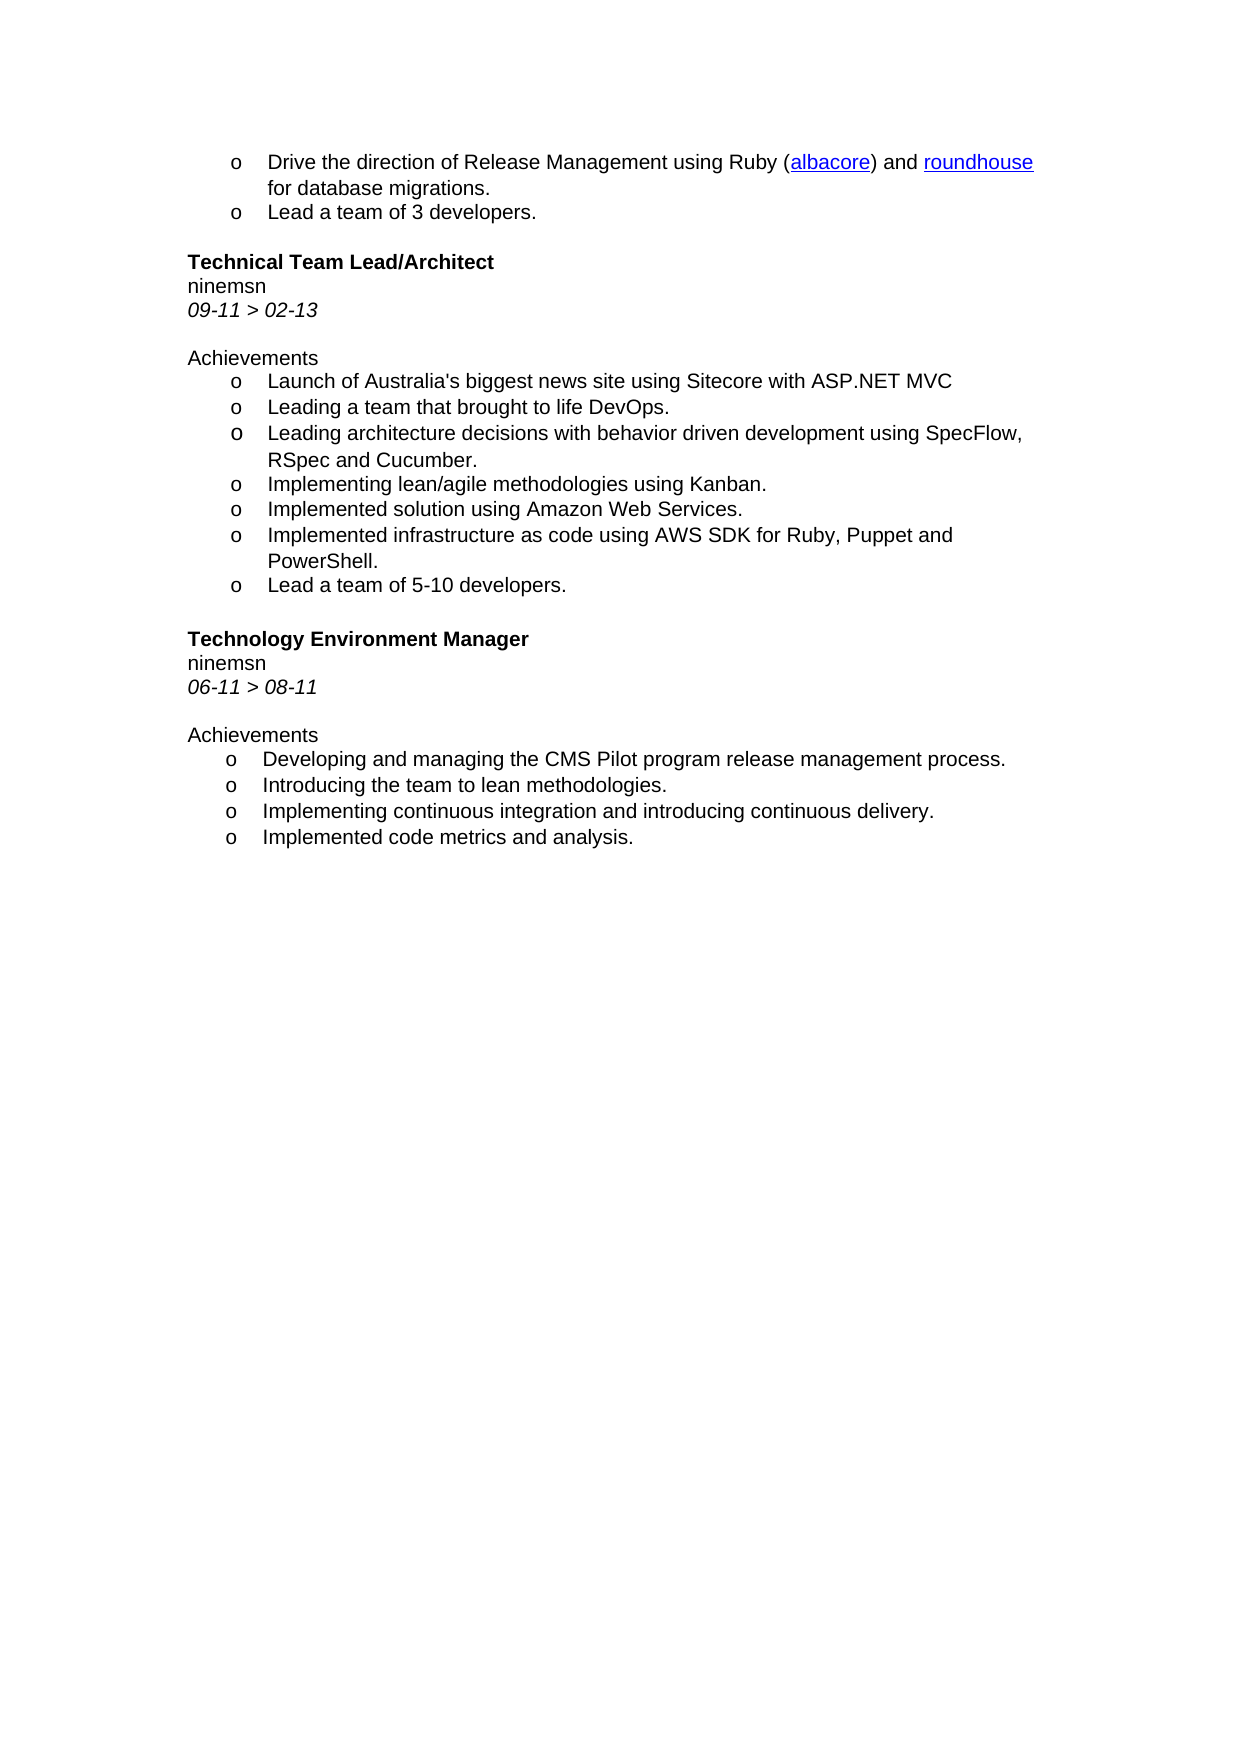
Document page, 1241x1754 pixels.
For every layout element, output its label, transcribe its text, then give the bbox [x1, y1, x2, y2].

text ninemsn [187, 273, 1053, 297]
text Achievements [187, 345, 1053, 369]
list Leading a team that brought to life DevOps. [230, 395, 1053, 421]
list Implemented code metrics and analysis. [225, 824, 1053, 850]
list Implemented solution using Amazon Web Services. [230, 497, 1053, 523]
list Drive the direction of Release Management using Ruby (albacore) and roundhouse for database migrations. [230, 150, 1053, 200]
list Implementing continuous integration and introducing continuous delivery. [225, 799, 1053, 824]
list Implemented infrastructure as code using AWS SDK for Ruby, Puppet and PowerShell. [230, 523, 1053, 573]
list Launch of Australia's biggest news site using Sitecore with ASP.NET MVC [230, 369, 1053, 395]
list Implementing lean/agile methodologies using Kanban. [230, 471, 1053, 497]
text 09-11 > 02-13 [187, 297, 1053, 321]
text 06-11 > 08-11 [187, 675, 1053, 699]
list Leading architecture decisions with behavior driven development using SpecFlow, RSpec and Cucumber. [230, 421, 1053, 471]
list Lead a team of 3 developers. [230, 200, 1053, 226]
list Lead a team of 5-10 developers. [230, 573, 1053, 599]
text ninemsn [187, 651, 1053, 675]
list Developing and managing the CMS Pilot program release management process. [225, 747, 1053, 773]
text Technical Team Lead/Architect [187, 249, 1053, 273]
text Technology Environment Manager [187, 627, 1053, 651]
text Achievements [187, 723, 1053, 747]
list Introducing the team to lean methodologies. [225, 773, 1053, 799]
